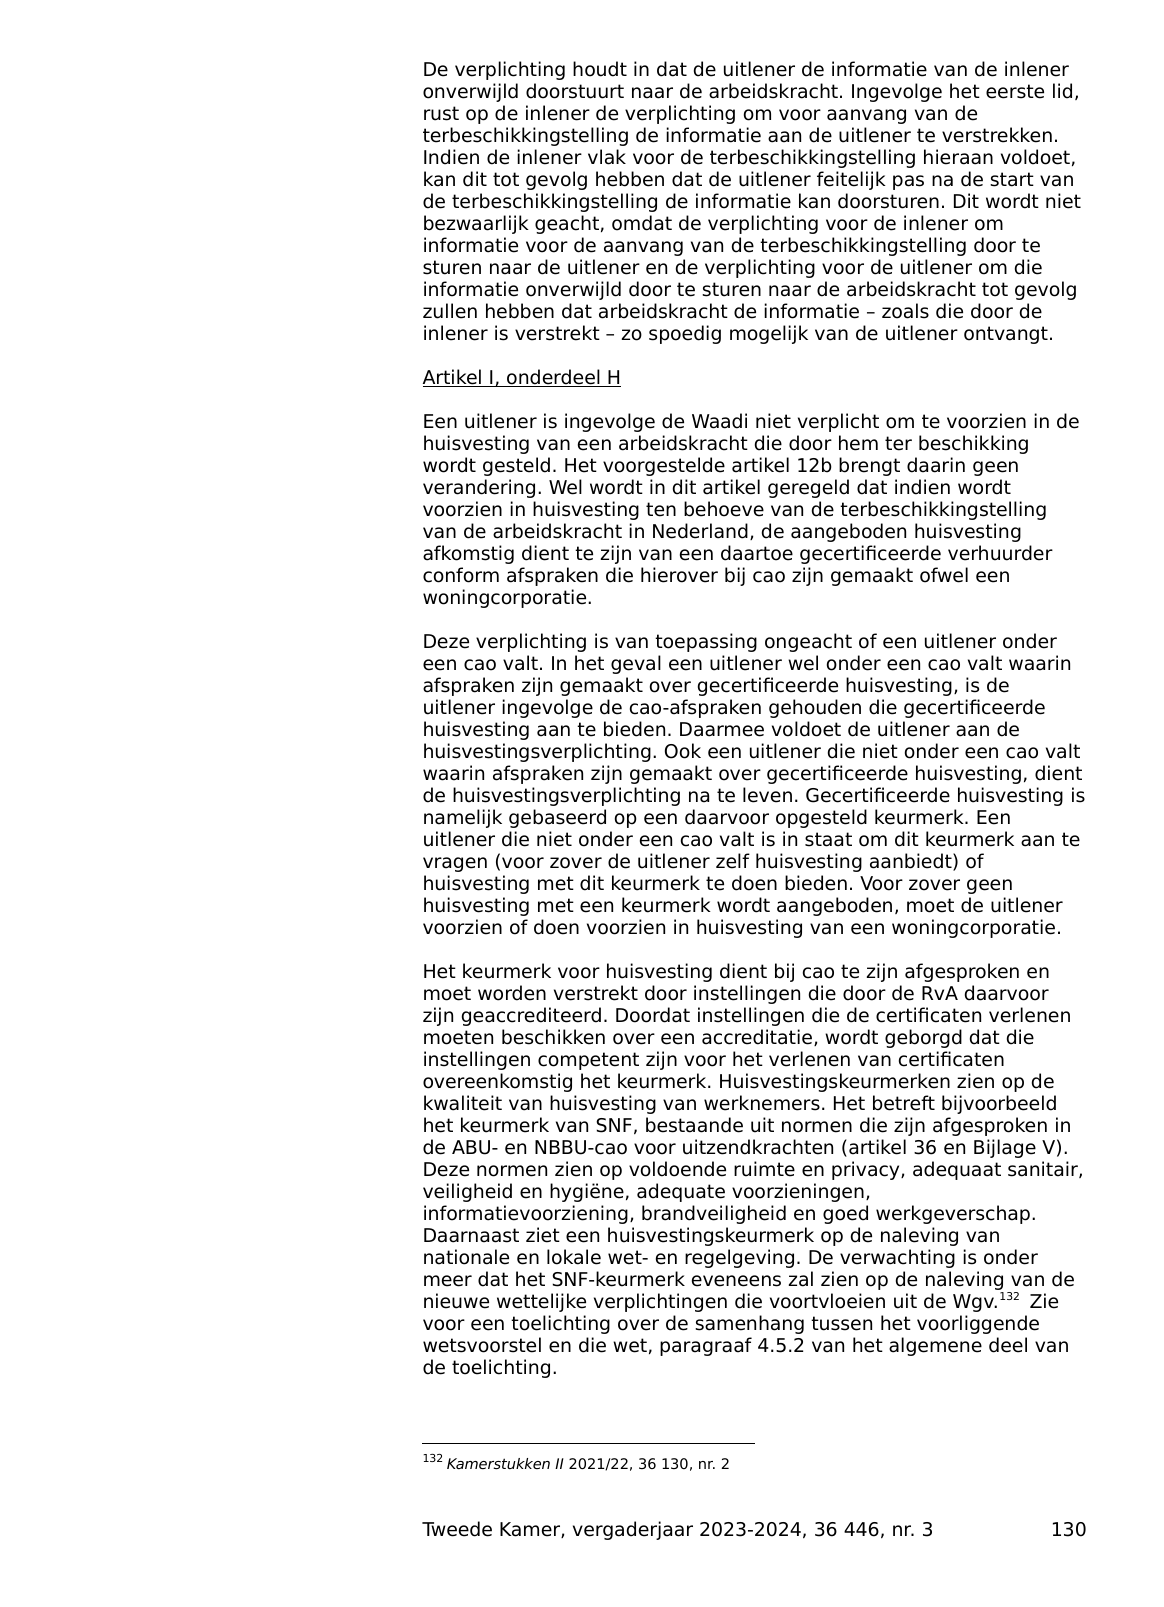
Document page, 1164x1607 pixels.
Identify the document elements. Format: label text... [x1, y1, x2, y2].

text Een uitlener is ingevolge de Waadi niet verplicht om te voorzien in de huisvesting van een arbeidskracht die door hem ter beschikking wordt gesteld. Het voorgestelde artikel 12b brengt daarin geen verandering. Wel wordt in dit artikel geregeld dat indien wordt voorzien in huisvesting ten behoeve van de terbeschikkingstelling van de arbeidskracht in Nederland, de aangeboden huisvesting afkomstig dient te zijn van een daartoe gecertificeerde verhuurder conform afspraken die hierover bij cao zijn gemaakt ofwel een woningcorporatie. [422, 411, 1087, 609]
subtitle Artikel I, onderdeel H [422, 367, 1087, 389]
text Het keurmerk voor huisvesting dient bij cao te zijn afgesproken en moet worden verstrekt door instellingen die door de RvA daarvoor zijn geaccrediteerd. Doordat instellingen die de certificaten verlenen moeten beschikken over een accreditatie, wordt geborgd dat die instellingen competent zijn voor het verlenen van certificaten overeenkomstig het keurmerk. Huisvestingskeurmerken zien op de kwaliteit van huisvesting van werknemers. Het betreft bijvoorbeeld het keurmerk van SNF, bestaande uit normen die zijn afgesproken in de ABU- en NBBU-cao voor uitzendkrachten (artikel 36 en Bijlage V). Deze normen zien op voldoende ruimte en privacy, adequaat sanitair, veiligheid en hygiëne, adequate voorzieningen, informatievoorziening, brandveiligheid en goed werkgeverschap. Daarnaast ziet een huisvestingskeurmerk op de naleving van nationale en lokale wet- en regelgeving. De verwachting is onder meer dat het SNF-keurmerk eveneens zal zien op de naleving van de nieuwe wettelijke verplichtingen die voortvloeien uit de Wgv. Zie voor een toelichting over de samenhang tussen het voorliggende wetsvoorstel en die wet, paragraaf 4.5.2 van het algemene deel van de toelichting. [422, 961, 1087, 1379]
text De verplichting houdt in dat de uitlener de informatie van de inlener onverwijld doorstuurt naar de arbeidskracht. Ingevolge het eerste lid, rust op de inlener de verplichting om voor aanvang van de terbeschikkingstelling de informatie aan de uitlener te verstrekken. Indien de inlener vlak voor de terbeschikkingstelling hieraan voldoet, kan dit tot gevolg hebben dat de uitlener feitelijk pas na de start van de terbeschikkingstelling de informatie kan doorsturen. Dit wordt niet bezwaarlijk geacht, omdat de verplichting voor de inlener om informatie voor de aanvang van de terbeschikkingstelling door te sturen naar de uitlener en de verplichting voor de uitlener om die informatie onverwijld door te sturen naar de arbeidskracht tot gevolg zullen hebben dat arbeidskracht de informatie – zoals die door de inlener is verstrekt – zo spoedig mogelijk van de uitlener ontvangt. [422, 59, 1087, 345]
text Kamerstukken II 2021/22, 36 130, nr. 2 [422, 1452, 1087, 1474]
text Deze verplichting is van toepassing ongeacht of een uitlener onder een cao valt. In het geval een uitlener wel onder een cao valt waarin afspraken zijn gemaakt over gecertificeerde huisvesting, is de uitlener ingevolge de cao-afspraken gehouden die gecertificeerde huisvesting aan te bieden. Daarmee voldoet de uitlener aan de huisvestingsverplichting. Ook een uitlener die niet onder een cao valt waarin afspraken zijn gemaakt over gecertificeerde huisvesting, dient de huisvestingsverplichting na te leven. Gecertificeerde huisvesting is namelijk gebaseerd op een daarvoor opgesteld keurmerk. Een uitlener die niet onder een cao valt is in staat om dit keurmerk aan te vragen (voor zover de uitlener zelf huisvesting aanbiedt) of huisvesting met dit keurmerk te doen bieden. Voor zover geen huisvesting met een keurmerk wordt aangeboden, moet de uitlener voorzien of doen voorzien in huisvesting van een woningcorporatie. [422, 631, 1087, 939]
